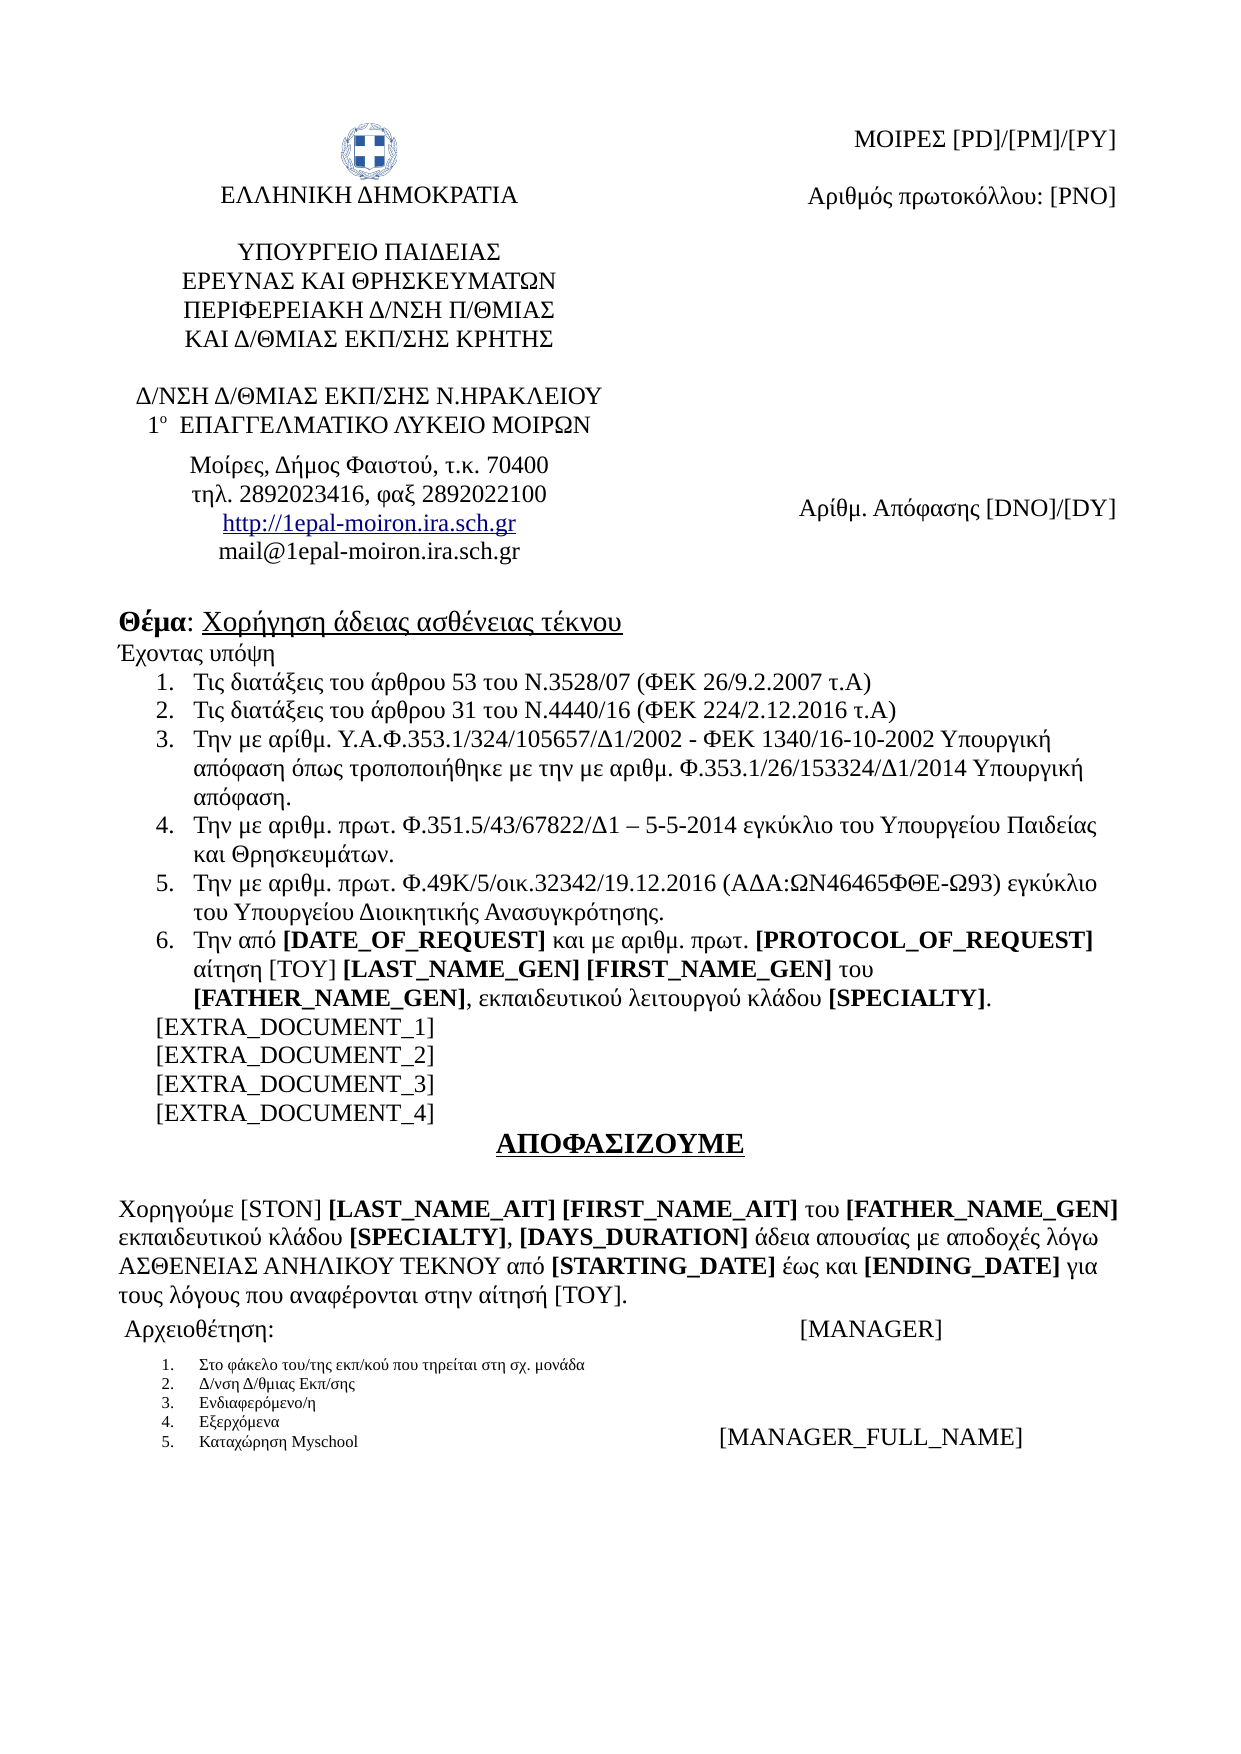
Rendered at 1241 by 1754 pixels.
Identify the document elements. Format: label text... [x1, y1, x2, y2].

table_header ΕΛΛΗΝΙΚΗ ΔΗΜΟΚΡΑΤΙΑ ΥΠΟΥΡΓΕΙΟ ΠΑΙΔΕΙΑΣ ΕΡΕΥΝΑΣ ΚΑΙ ΘΡΗΣΚΕΥΜΑΤΩΝ ΠΕΡΙΦΕΡΕΙΑΚΗ Δ/ΝΣΗ Π/ΘΜΙΑΣ ΚΑΙ Δ/ΘΜΙΑΣ ΕΚΠ/ΣΗΣ ΚΡΗΤΗΣ Δ/ΝΣΗ Δ/ΘΜΙΑΣ ΕΚΠ/ΣΗΣ Ν.ΗΡΑΚΛΕΙΟΥ 1ο ΕΠΑΓΓΕΛΜΑΤΙΚΟ ΛΥΚΕΙΟ ΜΟΙΡΩΝ [118, 118, 620, 444]
table_header [MANAGER] [620, 1309, 1122, 1349]
text Έχοντας υπόψη [118, 638, 1122, 667]
text Θέμα: Χορήγηση άδειας ασθένειας τέκνου [118, 604, 1122, 638]
table_header Αρχειοθέτηση: [118, 1309, 620, 1349]
text ΑΠΟΦΑΣΙΖΟΥΜΕ [118, 1127, 1122, 1160]
text [EXTRA_DOCUMENT_1] [118, 1012, 1122, 1040]
table_cell Αρίθμ. Απόφασης [DNO]/[DY] [620, 444, 1122, 571]
text Χορηγούμε [STON] [LAST_NAME_AIT] [FIRST_NAME_AIT] του [FATHER_NAME_GEN] εκπαιδευτικού κλάδου [SPECIALTY], [DAYS_DURATION] άδεια απουσίας με αποδοχές λόγω ΑΣΘΕΝΕΙΑΣ ΑΝΗΛΙΚΟΥ ΤΕΚΝΟΥ από [STARTING_DATE] έως και [ENDING_DATE] για τους λόγους που αναφέρονται στην αίτησή [TOY]. [118, 1194, 1122, 1309]
list Την από [DATE_OF_REQUEST] και με αριθμ. πρωτ. [PROTOCOL_OF_REQUEST] αίτηση [TOY] [LAST_NAME_GEN] [FIRST_NAME_GEN] του [FATHER_NAME_GEN], εκπαιδευτικού λειτουργού κλάδου [SPECIALTY]. [156, 925, 1122, 1012]
text [EXTRA_DOCUMENT_2] [118, 1040, 1122, 1069]
picture [341, 123, 398, 180]
list Τις διατάξεις του άρθρου 53 του Ν.3528/07 (ΦΕΚ 26/9.2.2007 τ.Α) [156, 667, 1122, 695]
table_header ΜΟΙΡΕΣ [PD]/[PM]/[PY] Aριθμός πρωτοκόλλου: [PNO] [620, 118, 1122, 444]
table_cell Στο φάκελο του/της εκπ/κού που τηρείται στη σχ. μονάδα Δ/νση Δ/θμιας Εκπ/σης Ενδιαφερόμενο/η Εξερχόμενα Καταχώρηση Myschool [118, 1349, 620, 1456]
text [EXTRA_DOCUMENT_4] [118, 1098, 1122, 1127]
list Την με αριθμ. πρωτ. Φ.351.5/43/67822/Δ1 – 5-5-2014 εγκύκλιο του Υπουργείου Παιδείας και Θρησκευμάτων. [156, 810, 1122, 868]
table_cell Μοίρες, Δήμος Φαιστού, τ.κ. 70400 τηλ. 2892023416, φαξ 2892022100 http://1epal-moiron.ira.sch.gr mail@1epal-moiron.ira.sch.gr [118, 444, 620, 571]
table_cell [MANAGER_FULL_NAME] [620, 1349, 1122, 1456]
list Τις διατάξεις του άρθρου 31 του Ν.4440/16 (ΦΕΚ 224/2.12.2016 τ.Α) [156, 695, 1122, 724]
list Την με αρίθμ. Υ.Α.Φ.353.1/324/105657/Δ1/2002 - ΦΕΚ 1340/16-10-2002 Υπουργική απόφαση όπως τροποποιήθηκε με την με αριθμ. Φ.353.1/26/153324/Δ1/2014 Υπουργική απόφαση. [156, 724, 1122, 810]
text [EXTRA_DOCUMENT_3] [118, 1069, 1122, 1098]
list Την με αριθμ. πρωτ. Φ.49Κ/5/οικ.32342/19.12.2016 (ΑΔΑ:ΩΝ46465ΦΘΕ-Ω93) εγκύκλιο του Υπουργείου Διοικητικής Ανασυγκρότησης. [156, 868, 1122, 925]
